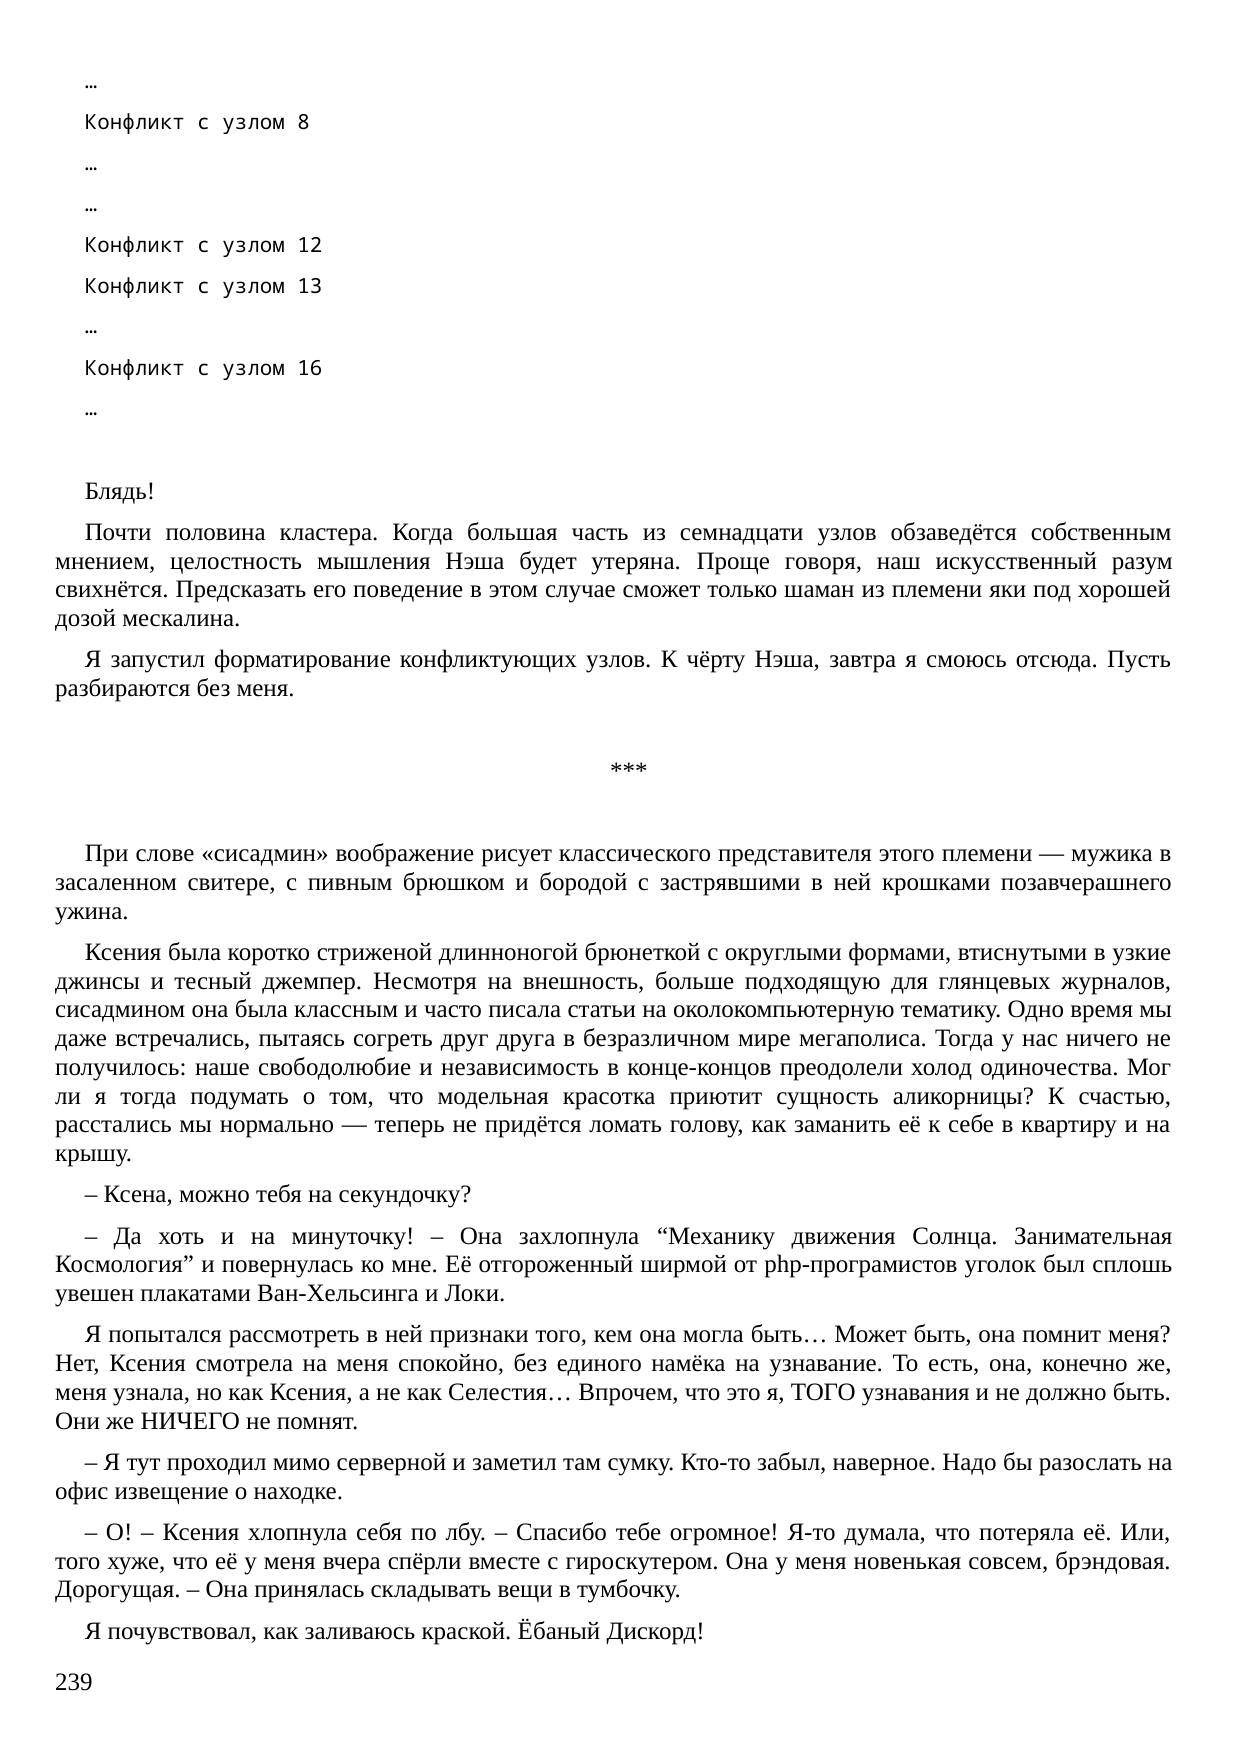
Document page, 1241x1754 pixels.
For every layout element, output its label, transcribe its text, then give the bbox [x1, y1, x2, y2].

text – Да хоть и на минуточку! – Она захлопнула “Механику движения Солнца. Занимательная Космология” и повернулась ко мне. Её отгороженный ширмой от php-програмистов уголок был сплошь увешен плакатами Ван-Хельсинга и Локи. [55, 1221, 1173, 1307]
text … [55, 189, 1173, 217]
text … [55, 148, 1173, 176]
text … [55, 393, 1173, 422]
text Конфликт с узлом 12 [55, 230, 1173, 258]
text Конфликт с узлом 16 [55, 353, 1173, 381]
text Я почувствовал, как заливаюсь краской. Ёбаный Дискорд! [55, 1616, 1173, 1644]
text Я запустил форматирование конфликтующих узлов. К чёрту Нэша, завтра я смоюсь отсюда. Пусть разбираются без меня. [55, 644, 1173, 702]
text – Я тут проходил мимо серверной и заметил там сумку. Кто-то забыл, наверное. Надо бы разослать на офис извещение о находке. [55, 1447, 1173, 1504]
text … [55, 312, 1173, 340]
text *** [55, 756, 1173, 784]
text Блядь! [55, 476, 1173, 504]
text Ксения была коротко стриженой длинноногой брюнеткой с округлыми формами, втиснутыми в узкие джинсы и тесный джемпер. Несмотря на внешность, больше подходящую для глянцевых журналов, сисадмином она была классным и часто писала статьи на околокомпьютерную тематику. Одно время мы даже встречались, пытаясь согреть друг друга в безразличном мире мегаполиса. Тогда у нас ничего не получилось: наше свободолюбие и независимость в конце-концов преодолели холод одиночества. Мог ли я тогда подумать о том, что модельная красотка приютит сущность аликорницы? К счастью, расстались мы нормально — теперь не придётся ломать голову, как заманить её к себе в квартиру и на крышу. [55, 937, 1173, 1167]
text … [55, 66, 1173, 94]
text Конфликт с узлом 13 [55, 271, 1173, 299]
text Я попытался рассмотреть в ней признаки того, кем она могла быть… Может быть, она помнит меня? Нет, Ксения смотрела на меня спокойно, без единого намёка на узнавание. То есть, она, конечно же, меня узнала, но как Ксения, а не как Селестия… Впрочем, что это я, ТОГО узнавания и не должно быть. Они же НИЧЕГО не помнят. [55, 1319, 1173, 1434]
text – О! – Ксения хлопнула себя по лбу. – Спасибо тебе огромное! Я-то думала, что потеряла её. Или, того хуже, что её у меня вчера спёрли вместе с гироскутером. Она у меня новенькая совсем, брэндовая. Дорогущая. – Она принялась складывать вещи в тумбочку. [55, 1517, 1173, 1603]
text – Ксена, можно тебя на секундочку? [55, 1179, 1173, 1208]
text При слове «сисадмин» воображение рисует классического представителя этого племени — мужика в засаленном свитере, с пивным брюшком и бородой с застрявшими в ней крошками позавчерашнего ужина. [55, 838, 1173, 924]
text Конфликт с узлом 8 [55, 107, 1173, 135]
text Почти половина кластера. Когда большая часть из семнадцати узлов обзаведётся собственным мнением, целостность мышления Нэша будет утеряна. Проще говоря, наш искусственный разум свихнётся. Предсказать его поведение в этом случае сможет только шаман из племени яки под хорошей дозой мескалина. [55, 517, 1173, 632]
